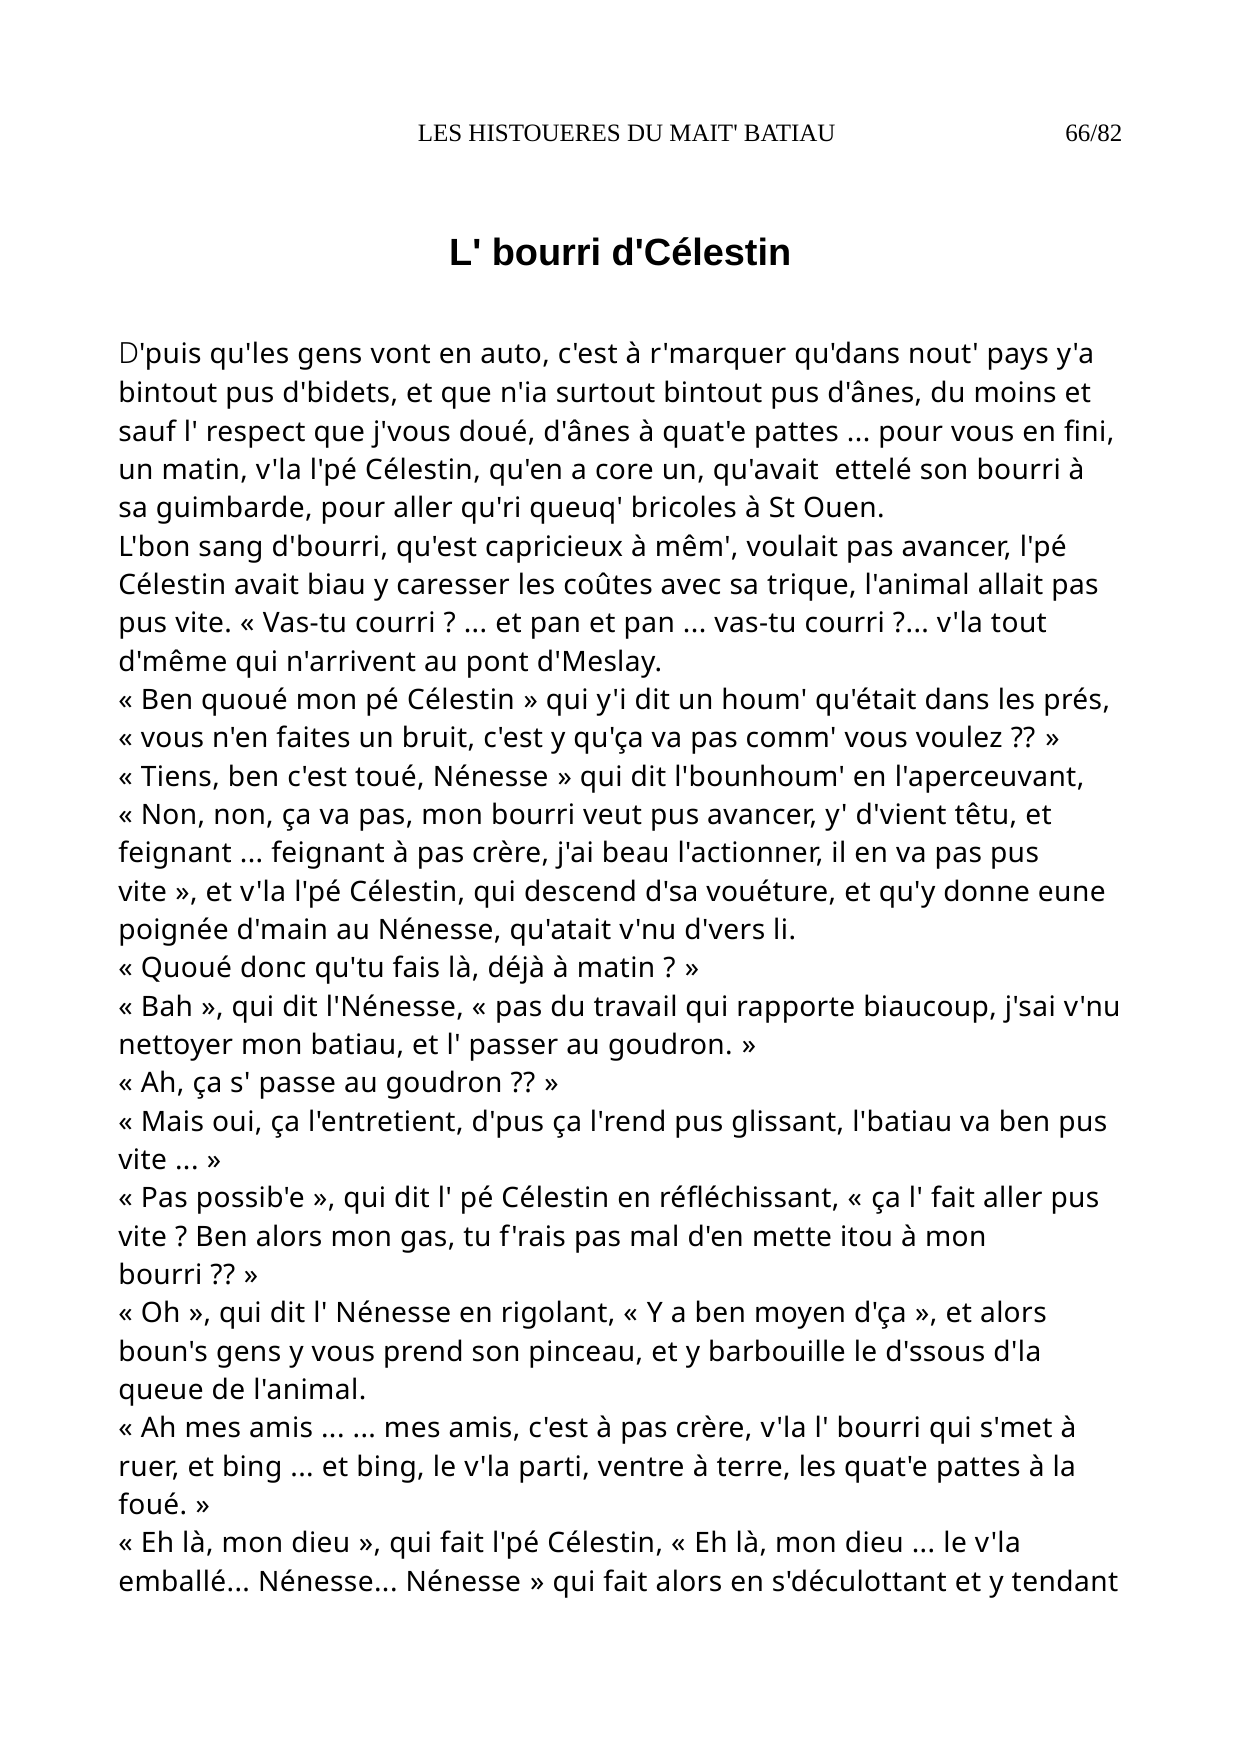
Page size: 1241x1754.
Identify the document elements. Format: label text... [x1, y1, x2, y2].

text L'bon sang d'bourri, qu'est capricieux à mêm', voulait pas avancer, l'pé Célestin avait biau y caresser les coûtes avec sa trique, l'animal allait pas pus vite. « Vas-tu courri ? ... et pan et pan ... vas-tu courri ?... v'la tout d'même qui n'arrivent au pont d'Meslay. [118, 526, 1122, 679]
text D'puis qu'les gens vont en auto, c'est à r'marquer qu'dans nout' pays y'a bintout pus d'bidets, et que n'ia surtout bintout pus d'ânes, du moins et sauf l' respect que j'vous doué, d'ânes à quat'e pattes ... pour vous en fini, un matin, v'la l'pé Célestin, qu'en a core un, qu'avait ettelé son bourri à sa guimbarde, pour aller qu'ri queuq' bricoles à St Ouen. [118, 333, 1122, 526]
text « Tiens, ben c'est toué, Nénesse » qui dit l'bounhoum' en l'aperceuvant, « Non, non, ça va pas, mon bourri veut pus avancer, y' d'vient têtu, et feignant ... feignant à pas crère, j'ai beau l'actionner, il en va pas pus vite », et v'la l'pé Célestin, qui descend d'sa vouéture, et qu'y donne eune poignée d'main au Nénesse, qu'atait v'nu d'vers li. [118, 756, 1122, 947]
text « Ah mes amis ... ... mes amis, c'est à pas crère, v'la l' bourri qui s'met à ruer, et bing ... et bing, le v'la parti, ventre à terre, les quat'e pattes à la foué. » [118, 1407, 1122, 1522]
text « Oh », qui dit l' Nénesse en rigolant, « Y a ben moyen d'ça », et alors boun's gens y vous prend son pinceau, et y barbouille le d'ssous d'la queue de l'animal. [118, 1292, 1122, 1407]
text « Bah », qui dit l'Nénesse, « pas du travail qui rapporte biaucoup, j'sai v'nu nettoyer mon batiau, et l' passer au goudron. » [118, 986, 1122, 1062]
text « Pas possib'e », qui dit l' pé Célestin en réfléchissant, « ça l' fait aller pus vite ? Ben alors mon gas, tu f'rais pas mal d'en mette itou à mon bourri ?? » [118, 1177, 1122, 1292]
text « Ah, ça s' passe au goudron ?? » [118, 1062, 1122, 1101]
subtitle L' bourri d'Célestin [118, 230, 1122, 274]
text « Mais oui, ça l'entretient, d'pus ça l'rend pus glissant, l'batiau va ben pus vite ... » [118, 1101, 1122, 1177]
text « Ben quoué mon pé Célestin » qui y'i dit un houm' qu'était dans les prés, « vous n'en faites un bruit, c'est y qu'ça va pas comm' vous voulez ?? » [118, 679, 1122, 756]
text « Quoué donc qu'tu fais là, déjà à matin ? » [118, 947, 1122, 986]
text « Eh là, mon dieu », qui fait l'pé Célestin, « Eh là, mon dieu ... le v'la emballé... Nénesse... Nénesse » qui fait alors en s'déculottant et y tendant [118, 1522, 1122, 1599]
